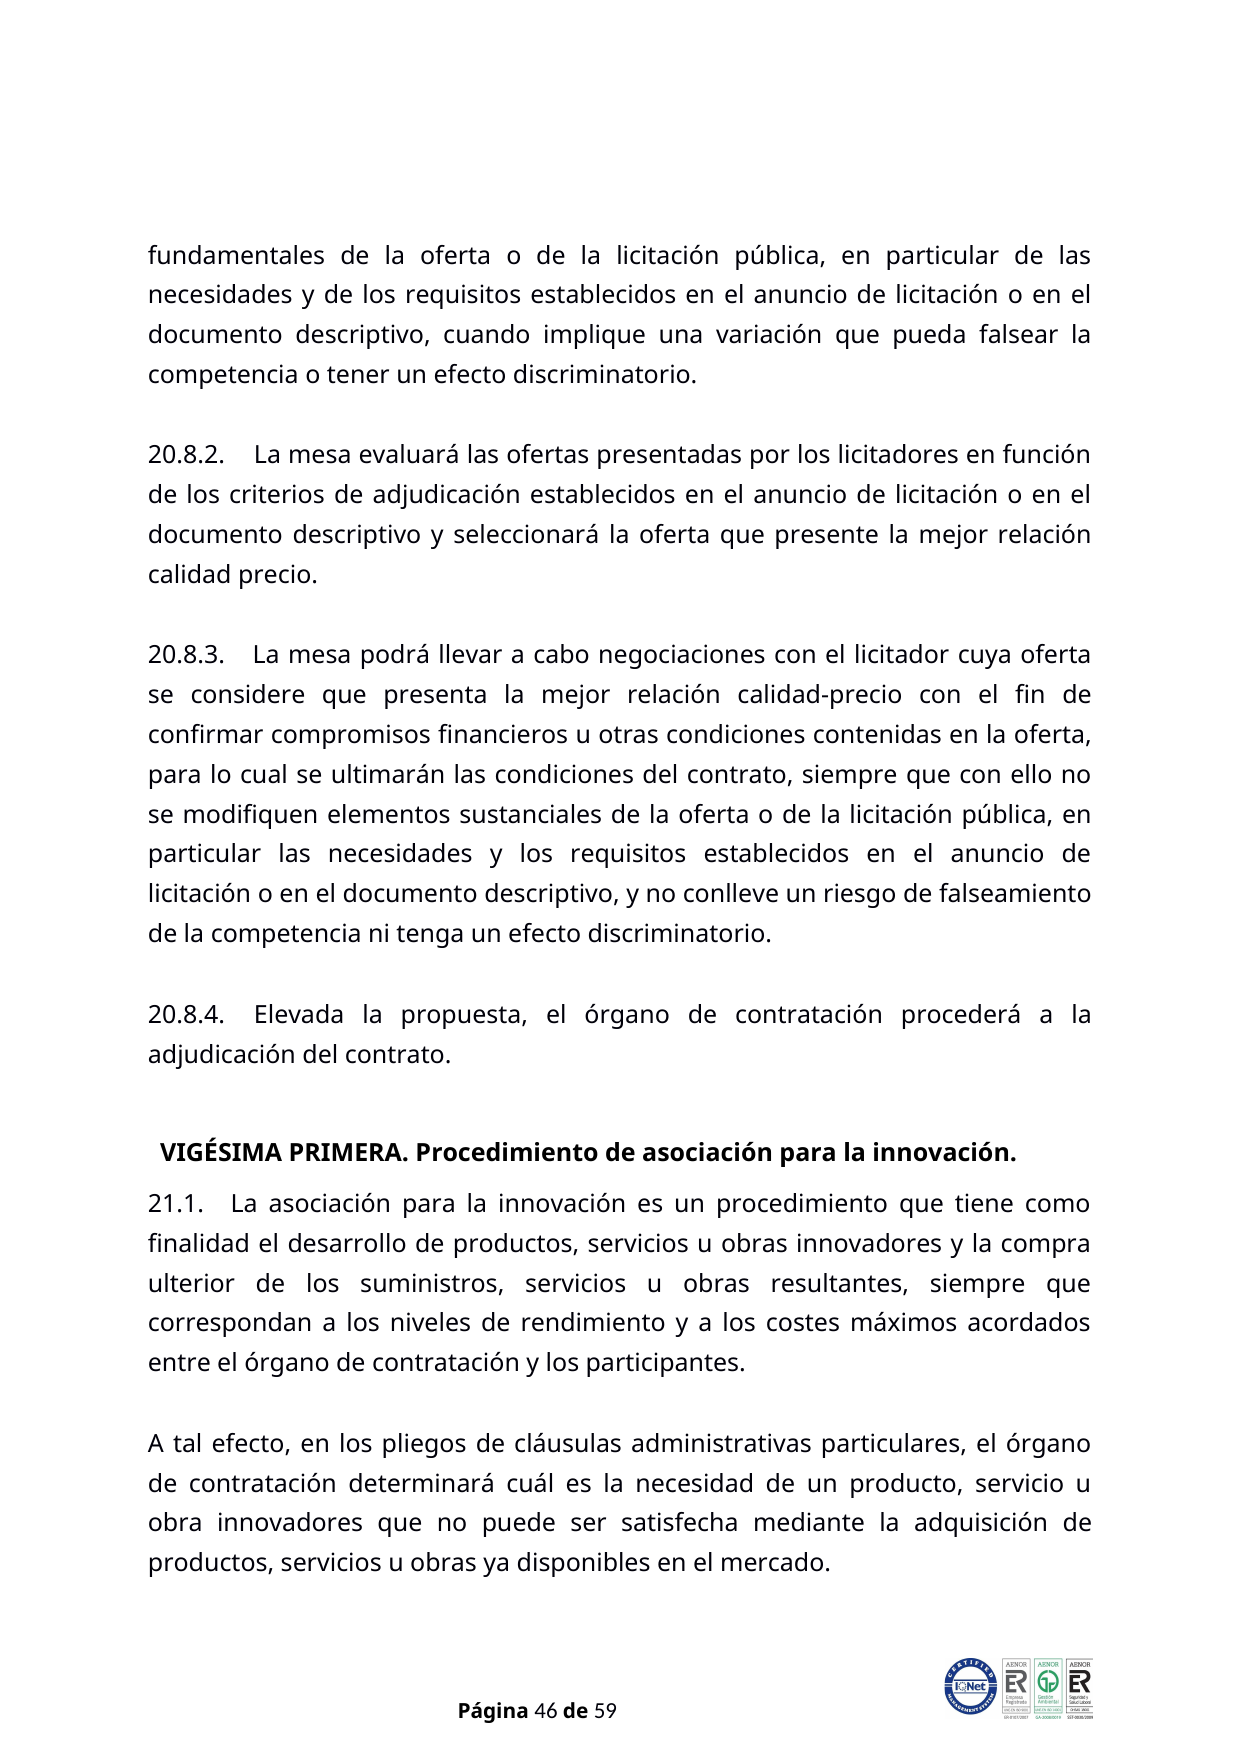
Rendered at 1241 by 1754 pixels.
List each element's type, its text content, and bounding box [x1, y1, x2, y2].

text A tal efecto, en los pliegos de cláusulas administrativas particulares, el órgano de contratación determinará cuál es la necesidad de un producto, servicio u obra innovadores que no puede ser satisfecha mediante la adquisición de productos, servicios u obras ya disponibles en el mercado. [148, 1425, 1093, 1579]
list La asociación para la innovación es un procedimiento que tiene como finalidad el desarrollo de productos, servicios u obras innovadores y la compra ulterior de los suministros, servicios u obras resultantes, siempre que correspondan a los niveles de rendimiento y a los costes máximos acordados entre el órgano de contratación y los participantes. [148, 1186, 1092, 1379]
subtitle VIGÉSIMA PRIMERA. Procedimiento de asociación para la innovación. [148, 1135, 1092, 1169]
list La mesa podrá llevar a cabo negociaciones con el licitador cuya oferta se considere que presenta la mejor relación calidad-precio con el fin de confirmar compromisos financieros u otras condiciones contenidas en la oferta, para lo cual se ultimarán las condiciones del contrato, siempre que con ello no se modifiquen elementos sustanciales de la oferta o de la licitación pública, en particular las necesidades y los requisitos establecidos en el anuncio de licitación o en el documento descriptivo, y no conlleve un riesgo de falseamiento de la competencia ni tenga un efecto discriminatorio. [148, 637, 1093, 950]
text fundamentales de la oferta o de la licitación pública, en particular de las necesidades y de los requisitos establecidos en el anuncio de licitación o en el documento descriptivo, cuando implique una variación que pueda falsear la competencia o tener un efecto discriminatorio. [148, 237, 1093, 391]
list La mesa evaluará las ofertas presentadas por los licitadores en función de los criterios de adjudicación establecidos en el anuncio de licitación o en el documento descriptivo y seleccionará la oferta que presente la mejor relación calidad precio. [148, 437, 1092, 591]
text Página 46 de 59 [457, 1659, 1190, 1724]
list Elevada la propuesta, el órgano de contratación procederá a la adjudicación del contrato. [148, 997, 1093, 1071]
picture [944, 1658, 1093, 1719]
